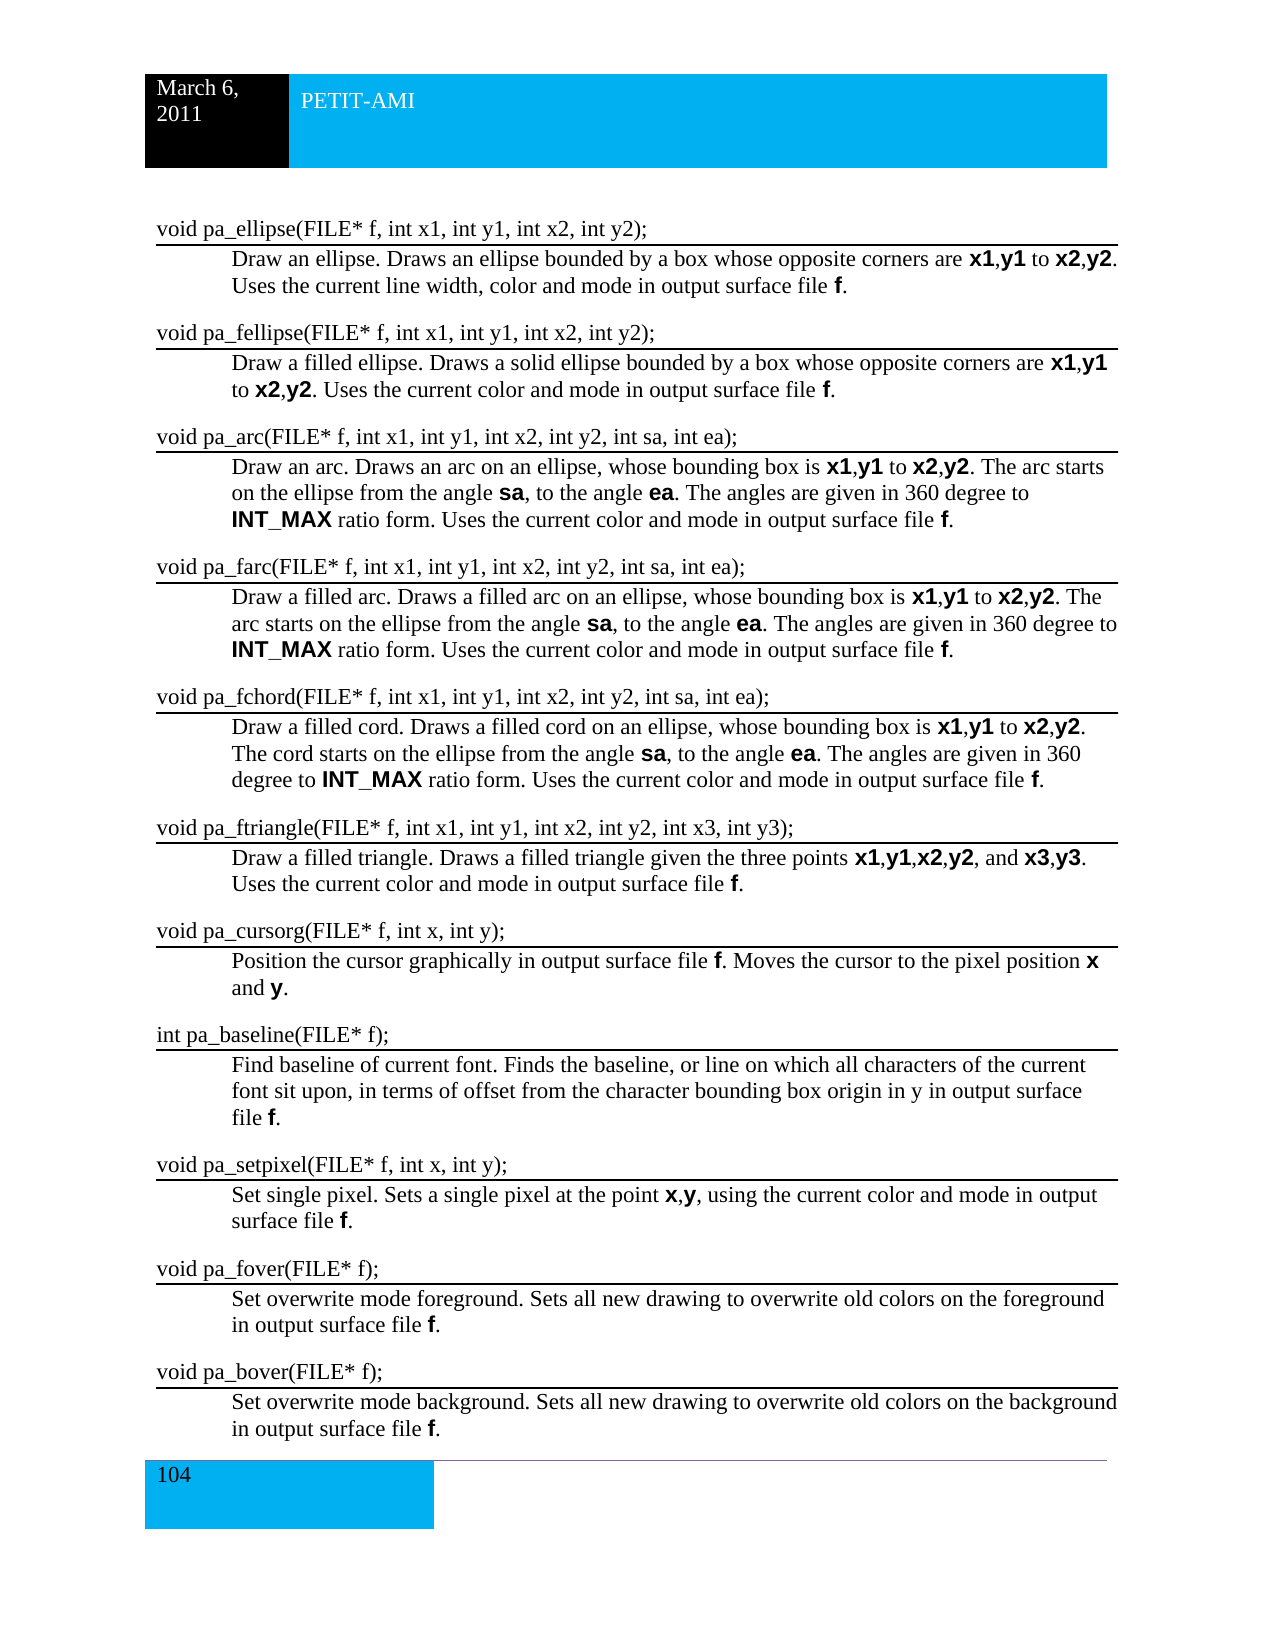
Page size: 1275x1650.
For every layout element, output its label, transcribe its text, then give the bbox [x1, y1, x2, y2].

text void pa_bover(FILE* f); [156, 1358, 1118, 1387]
text Draw an ellipse. Draws an ellipse bounded by a box whose opposite corners are x1,y1 to x2,y2. Uses the current line width, color and mode in output surface file f. [231, 246, 1118, 298]
text int pa_baseline(FILE* f); [156, 1021, 1118, 1049]
text void pa_fchord(FILE* f, int x1, int y1, int x2, int y2, int sa, int ea); [156, 683, 1118, 712]
text Draw a filled ellipse. Draws a solid ellipse bounded by a box whose opposite corners are x1,y1 to x2,y2. Uses the current color and mode in output surface file f. [231, 350, 1118, 402]
text void pa_farc(FILE* f, int x1, int y1, int x2, int y2, int sa, int ea); [156, 553, 1118, 582]
text Draw a filled triangle. Draws a filled triangle given the three points x1,y1,x2,y2, and x3,y3. Uses the current color and mode in output surface file f. [231, 844, 1118, 896]
text Set overwrite mode foreground. Sets all new drawing to overwrite old colors on the foreground in output surface file f. [231, 1285, 1118, 1338]
text void pa_fover(FILE* f); [156, 1255, 1118, 1283]
text void pa_ftriangle(FILE* f, int x1, int y1, int x2, int y2, int x3, int y3); [156, 813, 1118, 842]
text void pa_ellipse(FILE* f, int x1, int y1, int x2, int y2); [156, 215, 1118, 244]
text Draw an arc. Draws an arc on an ellipse, whose bounding box is x1,y1 to x2,y2. The arc starts on the ellipse from the angle sa, to the angle ea. The angles are given in 360 degree to INT_MAX ratio form. Uses the current color and mode in output surface file f. [231, 453, 1118, 532]
text Set single pixel. Sets a single pixel at the point x,y, using the current color and mode in output surface file f. [231, 1181, 1118, 1234]
text void pa_cursorg(FILE* f, int x, int y); [156, 917, 1118, 946]
text void pa_fellipse(FILE* f, int x1, int y1, int x2, int y2); [156, 319, 1118, 348]
text Draw a filled arc. Draws a filled arc on an ellipse, whose bounding box is x1,y1 to x2,y2. The arc starts on the ellipse from the angle sa, to the angle ea. The angles are given in 360 degree to INT_MAX ratio form. Uses the current color and mode in output surface file f. [231, 584, 1118, 662]
text Position the cursor graphically in output surface file f. Moves the cursor to the pixel position x and y. [231, 948, 1118, 1000]
text Find baseline of current font. Finds the baseline, or line on which all characters of the current font sit upon, in terms of offset from the character bounding box origin in y in output surface file f. [231, 1051, 1118, 1130]
text Set overwrite mode background. Sets all new drawing to overwrite old colors on the background in output surface file f. [231, 1389, 1118, 1441]
text Draw a filled cord. Draws a filled cord on an ellipse, whose bounding box is x1,y1 to x2,y2. The cord starts on the ellipse from the angle sa, to the angle ea. The angles are given in 360 degree to INT_MAX ratio form. Uses the current color and mode in output surface file f. [231, 714, 1118, 793]
text void pa_setpixel(FILE* f, int x, int y); [156, 1151, 1118, 1179]
text void pa_arc(FILE* f, int x1, int y1, int x2, int y2, int sa, int ea); [156, 423, 1118, 451]
